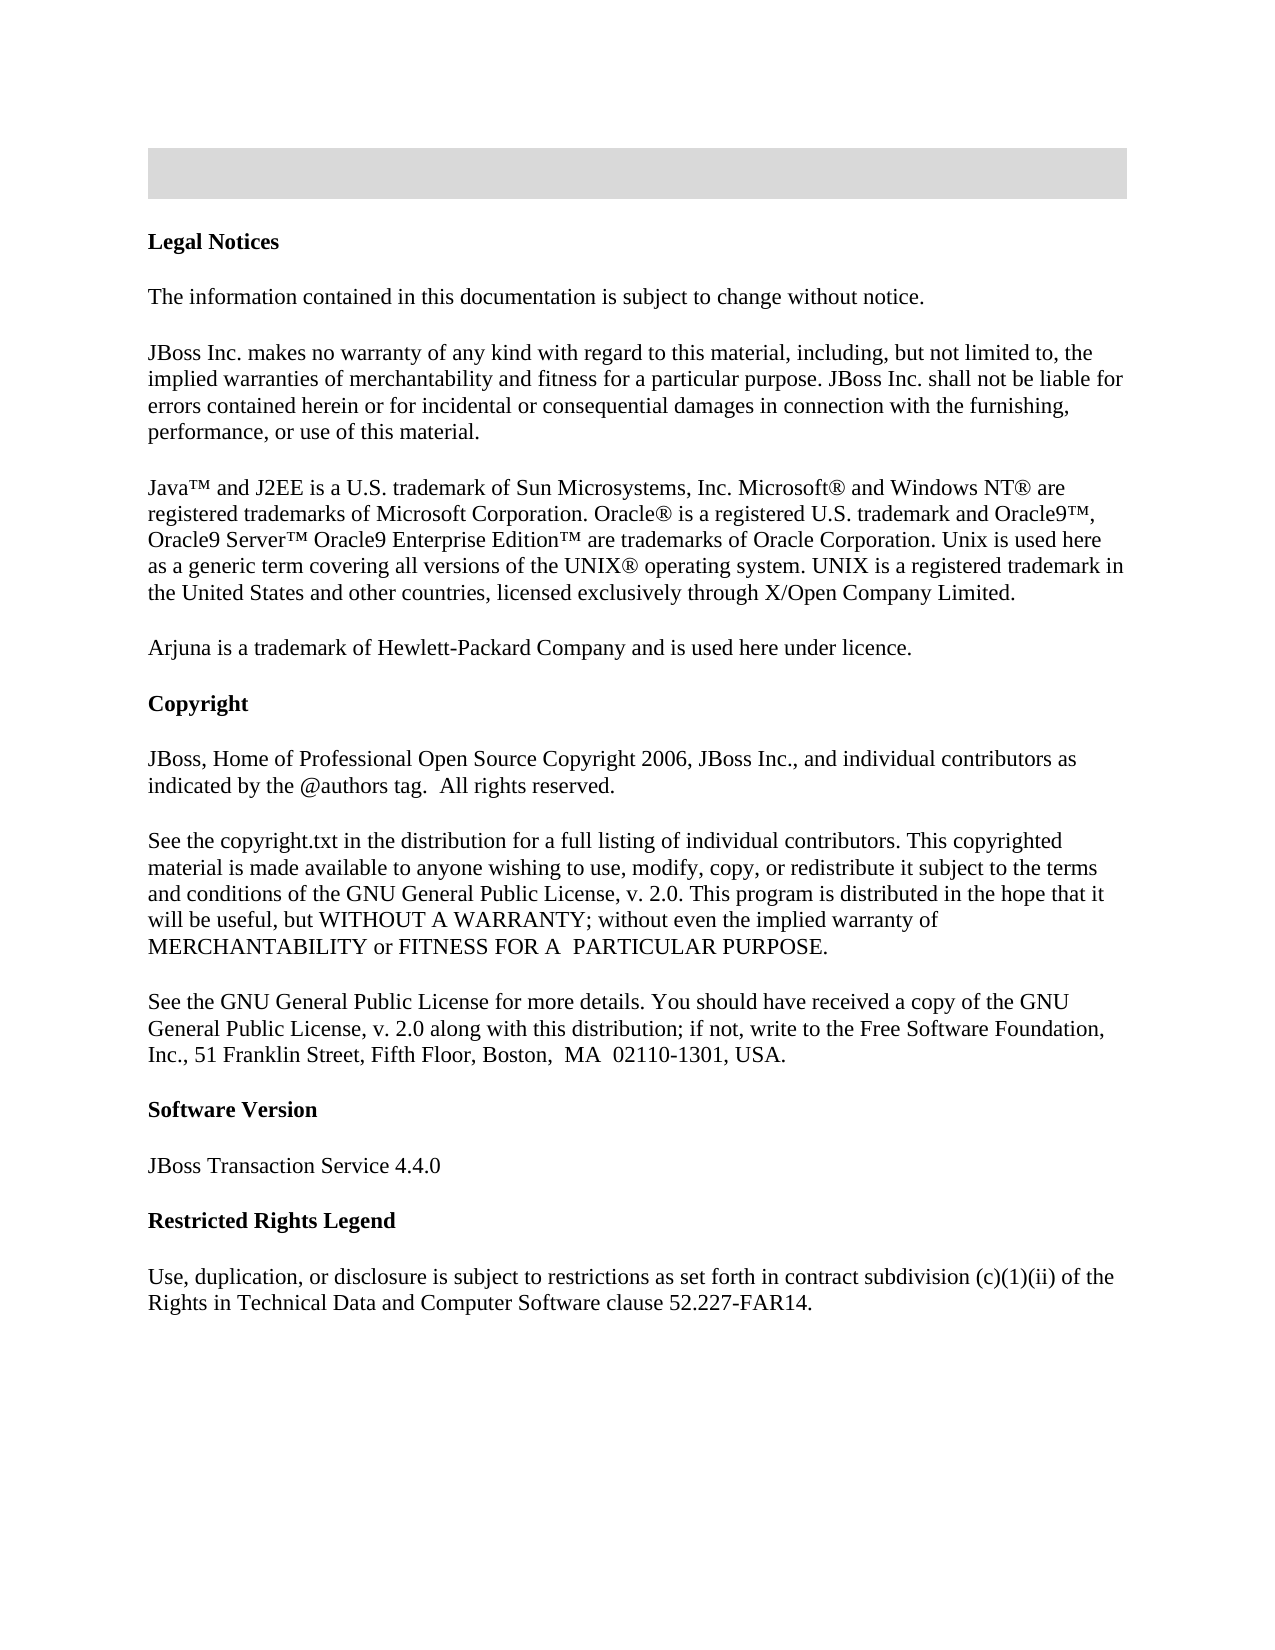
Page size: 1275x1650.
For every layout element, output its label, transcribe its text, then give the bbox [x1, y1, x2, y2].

text See the copyright.txt in the distribution for a full listing of individual contributors. This copyrighted material is made available to anyone wishing to use, modify, copy, or redistribute it subject to the terms and conditions of the GNU General Public License, v. 2.0. This program is distributed in the hope that it will be useful, but WITHOUT A WARRANTY; without even the implied warranty of MERCHANTABILITY or FITNESS FOR A PARTICULAR PURPOSE. [148, 827, 1127, 959]
text JBoss, Home of Professional Open Source Copyright 2006, JBoss Inc., and individual contributors as indicated by the @authors tag. All rights reserved. [148, 746, 1127, 798]
text See the GNU General Public License for more details. You should have received a copy of the GNU General Public License, v. 2.0 along with this distribution; if not, write to the Free Software Foundation, Inc., 51 Franklin Street, Fifth Floor, Boston, MA 02110-1301, USA. [148, 988, 1127, 1067]
text The information contained in this documentation is subject to change without notice. [148, 283, 1127, 310]
text Legal Notices [148, 228, 1127, 254]
text JBoss Transaction Service 4.4.0 [148, 1152, 1127, 1178]
text JBoss Inc. makes no warranty of any kind with regard to this material, including, but not limited to, the implied warranties of merchantability and fitness for a particular purpose. JBoss Inc. shall not be liable for errors contained herein or for incidental or consequential damages in connection with the furnishing, performance, or use of this material. [148, 339, 1127, 444]
text Restricted Rights Legend [148, 1208, 1127, 1234]
text Copyright [148, 690, 1127, 716]
text Software Version [148, 1097, 1127, 1123]
text Java™ and J2EE is a U.S. trademark of Sun Microsystems, Inc. Microsoft® and Windows NT® are registered trademarks of Microsoft Corporation. Oracle® is a registered U.S. trademark and Oracle9™, Oracle9 Server™ Oracle9 Enterprise Edition™ are trademarks of Oracle Corporation. Unix is used here as a generic term covering all versions of the UNIX® operating system. UNIX is a registered trademark in the United States and other countries, licensed exclusively through X/Open Company Limited. [148, 473, 1127, 605]
text Use, duplication, or disclosure is subject to restrictions as set forth in contract subdivision (c)(1)(ii) of the Rights in Technical Data and Computer Software clause 52.227-FAR14. [148, 1263, 1127, 1316]
text Arjuna is a trademark of Hewlett-Packard Company and is used here under licence. [148, 634, 1127, 661]
